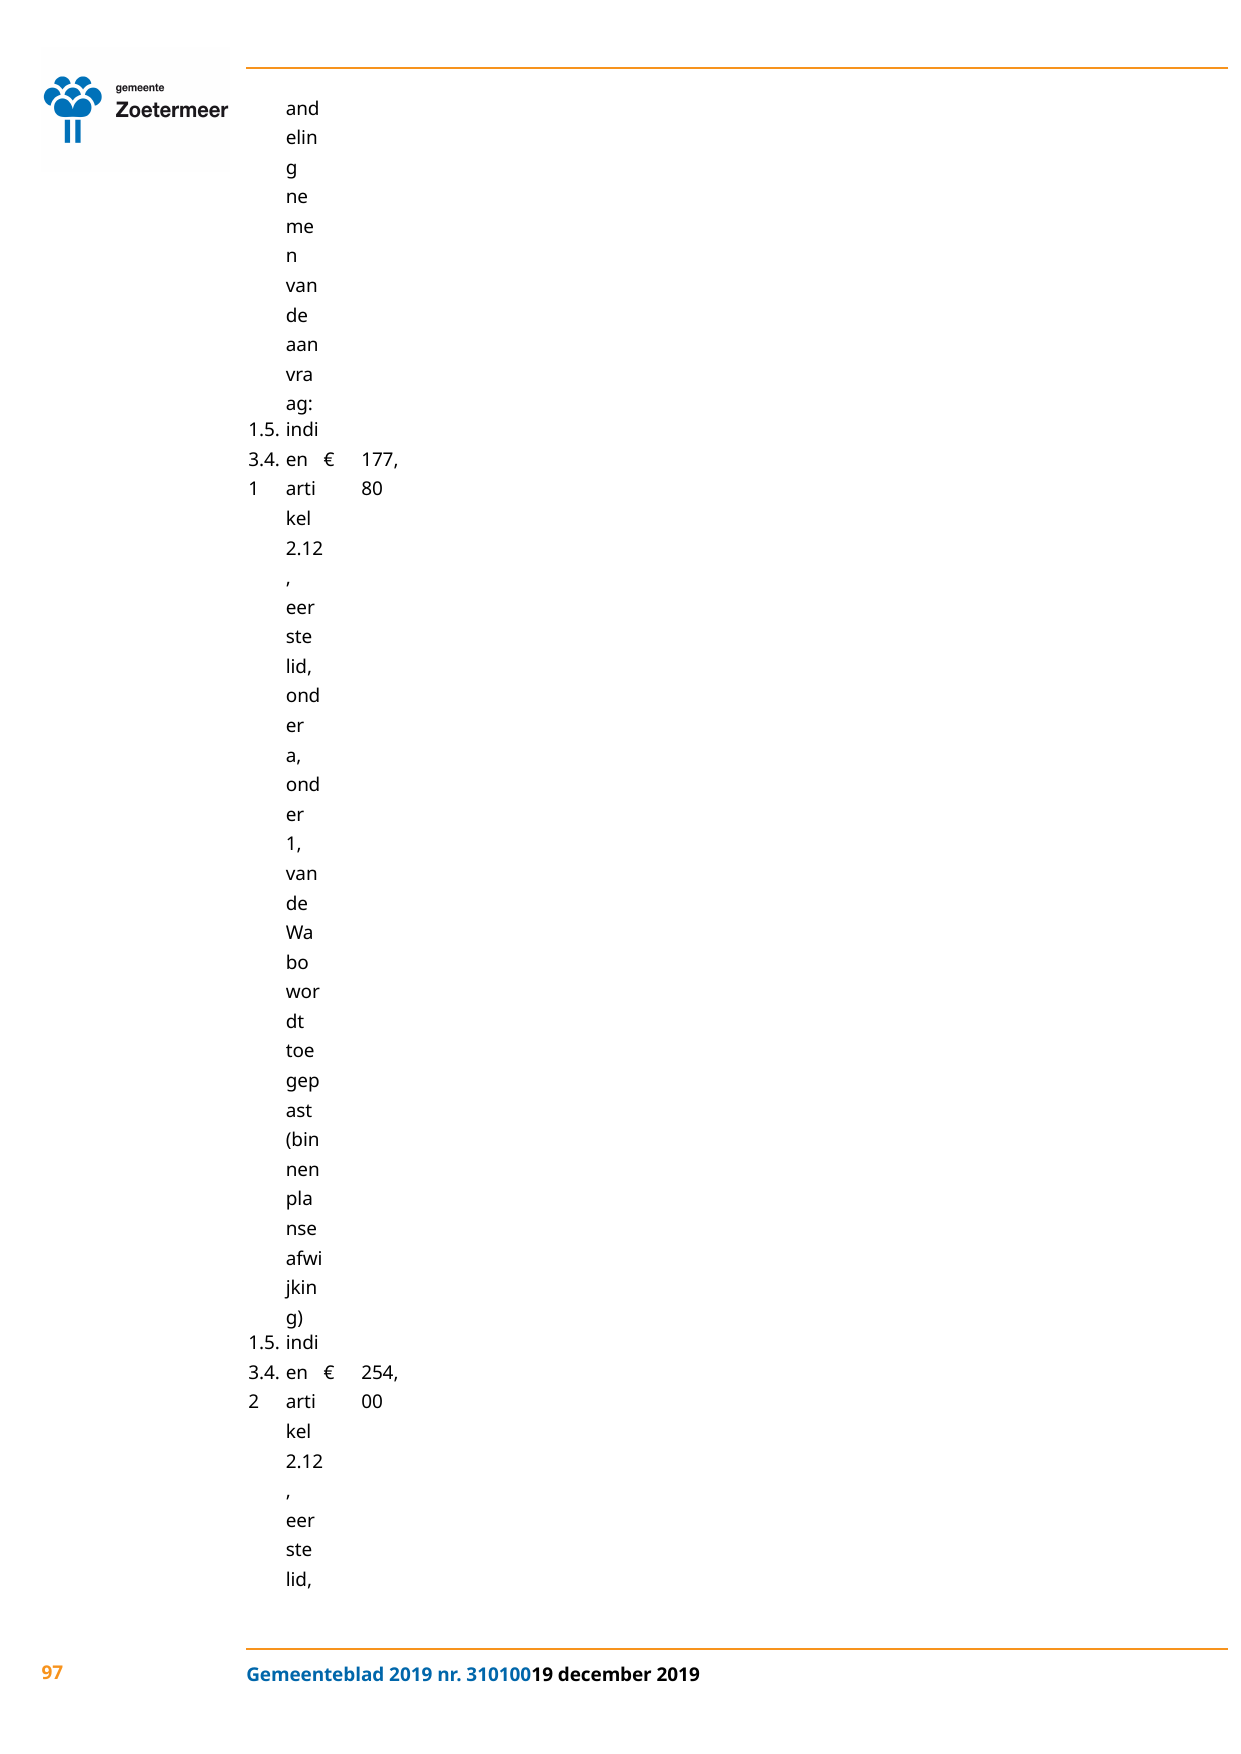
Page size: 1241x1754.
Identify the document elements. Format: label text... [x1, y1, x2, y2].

table_cell andeling nemen van de aanvraag: [286, 95, 323, 416]
table_cell [248, 95, 286, 416]
table_cell 254,00 [361, 1330, 398, 1592]
picture [41, 47, 231, 172]
table_cell 1.5.3.4.2 [248, 1330, 286, 1592]
table_cell [323, 95, 361, 416]
table_cell [361, 95, 398, 416]
table_cell indien artikel 2.12, eerste lid, onder a, onder 1, van de Wabo wordt toegepast (binnenplanse afwijking) [286, 416, 323, 1329]
table_cell € [323, 416, 361, 1329]
table_cell € [323, 1330, 361, 1592]
table_cell 1.5.3.4.1 [248, 416, 286, 1329]
table_cell indien artikel 2.12, eerste lid, [286, 1330, 323, 1592]
table_cell 177,80 [361, 416, 398, 1329]
